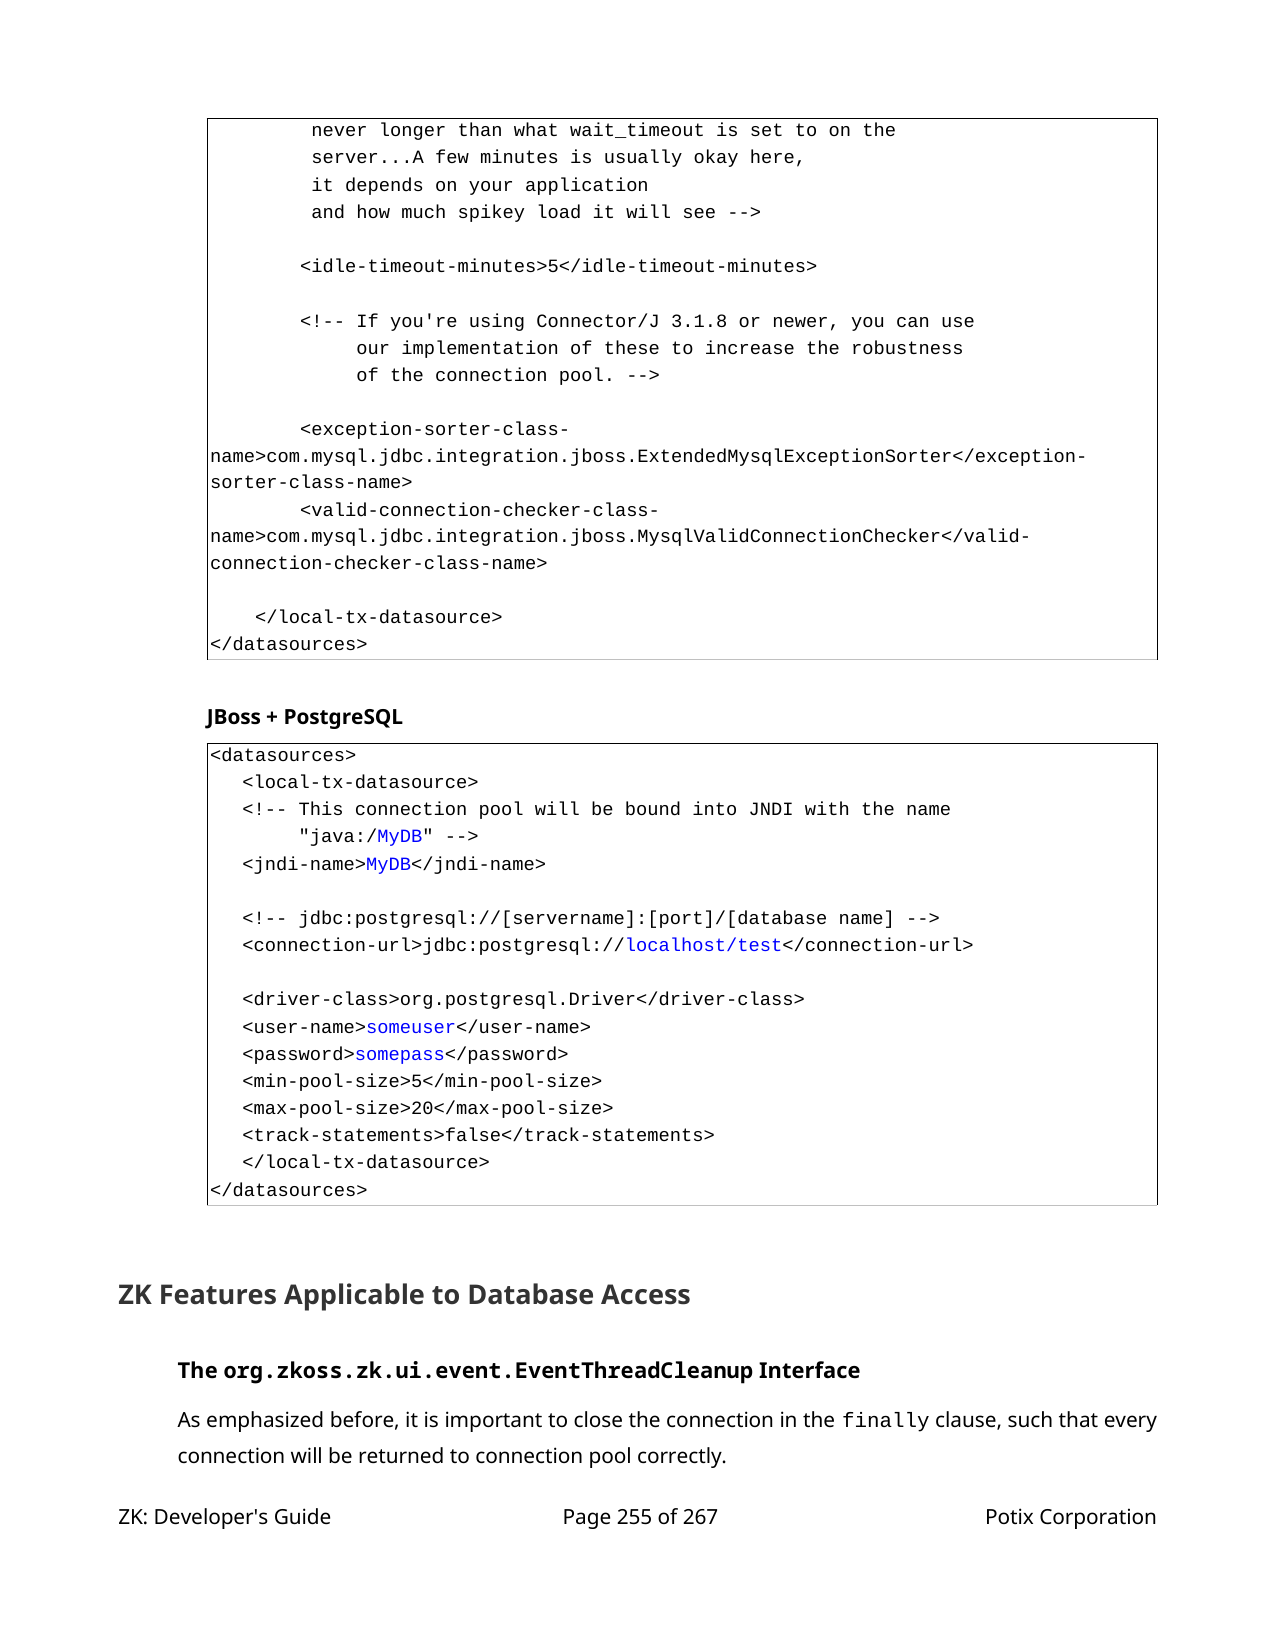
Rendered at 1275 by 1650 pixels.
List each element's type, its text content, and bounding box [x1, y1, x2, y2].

text <!-- If you're using Connector/J 3.1.8 or newer, you can use [208, 308, 1157, 333]
text </local-tx-datasource> [208, 605, 1157, 629]
text <min-pool-size>5</min-pool-size> [208, 1069, 1157, 1093]
text <local-tx-datasource> [208, 770, 1157, 794]
text server...A few minutes is usually okay here, [208, 145, 1157, 169]
text and how much spikey load it will see --> [208, 200, 1157, 224]
text </local-tx-datasource> [208, 1150, 1157, 1175]
text <password>somepass</password> [208, 1042, 1157, 1066]
text <idle-timeout-minutes>5</idle-timeout-minutes> [208, 254, 1157, 278]
text <jndi-name>MyDB</jndi-name> [208, 851, 1157, 876]
text <driver-class>org.postgresql.Driver</driver-class> [208, 987, 1157, 1012]
subtitle ZK Features Applicable to Database Access [118, 1276, 1157, 1312]
text never longer than what wait_timeout is set to on the [208, 119, 1157, 142]
text </datasources> [208, 632, 1157, 659]
text of the connection pool. --> [208, 363, 1157, 387]
text our implementation of these to increase the robustness [208, 336, 1157, 360]
text <valid-connection-checker-class-name>com.mysql.jdbc.integration.jboss.MysqlValidConnectionChecker</valid-connection-checker-class-name> [208, 497, 1157, 575]
subtitle The org.zkoss.zk.ui.event.EventThreadCleanup Interface [177, 1355, 1157, 1385]
text <!-- This connection pool will be bound into JNDI with the name [208, 797, 1157, 821]
text <datasources> [208, 744, 1157, 767]
text "java:/MyDB" --> [208, 824, 1157, 848]
text <connection-url>jdbc:postgresql://localhost/test</connection-url> [208, 933, 1157, 957]
text <max-pool-size>20</max-pool-size> [208, 1096, 1157, 1120]
subtitle JBoss + PostgreSQL [207, 702, 1157, 730]
text <!-- jdbc:postgresql://[servername]:[port]/[database name] --> [208, 906, 1157, 930]
text <user-name>someuser</user-name> [208, 1014, 1157, 1039]
text As emphasized before, it is important to close the connection in the finally clause, such that every connection will be returned to connection pool correctly. [177, 1406, 1157, 1469]
text <exception-sorter-class-name>com.mysql.jdbc.integration.jboss.ExtendedMysqlExceptionSorter</exception-sorter-class-name> [208, 417, 1157, 494]
text it depends on your application [208, 172, 1157, 197]
text <track-statements>false</track-statements> [208, 1123, 1157, 1147]
text </datasources> [208, 1178, 1157, 1205]
